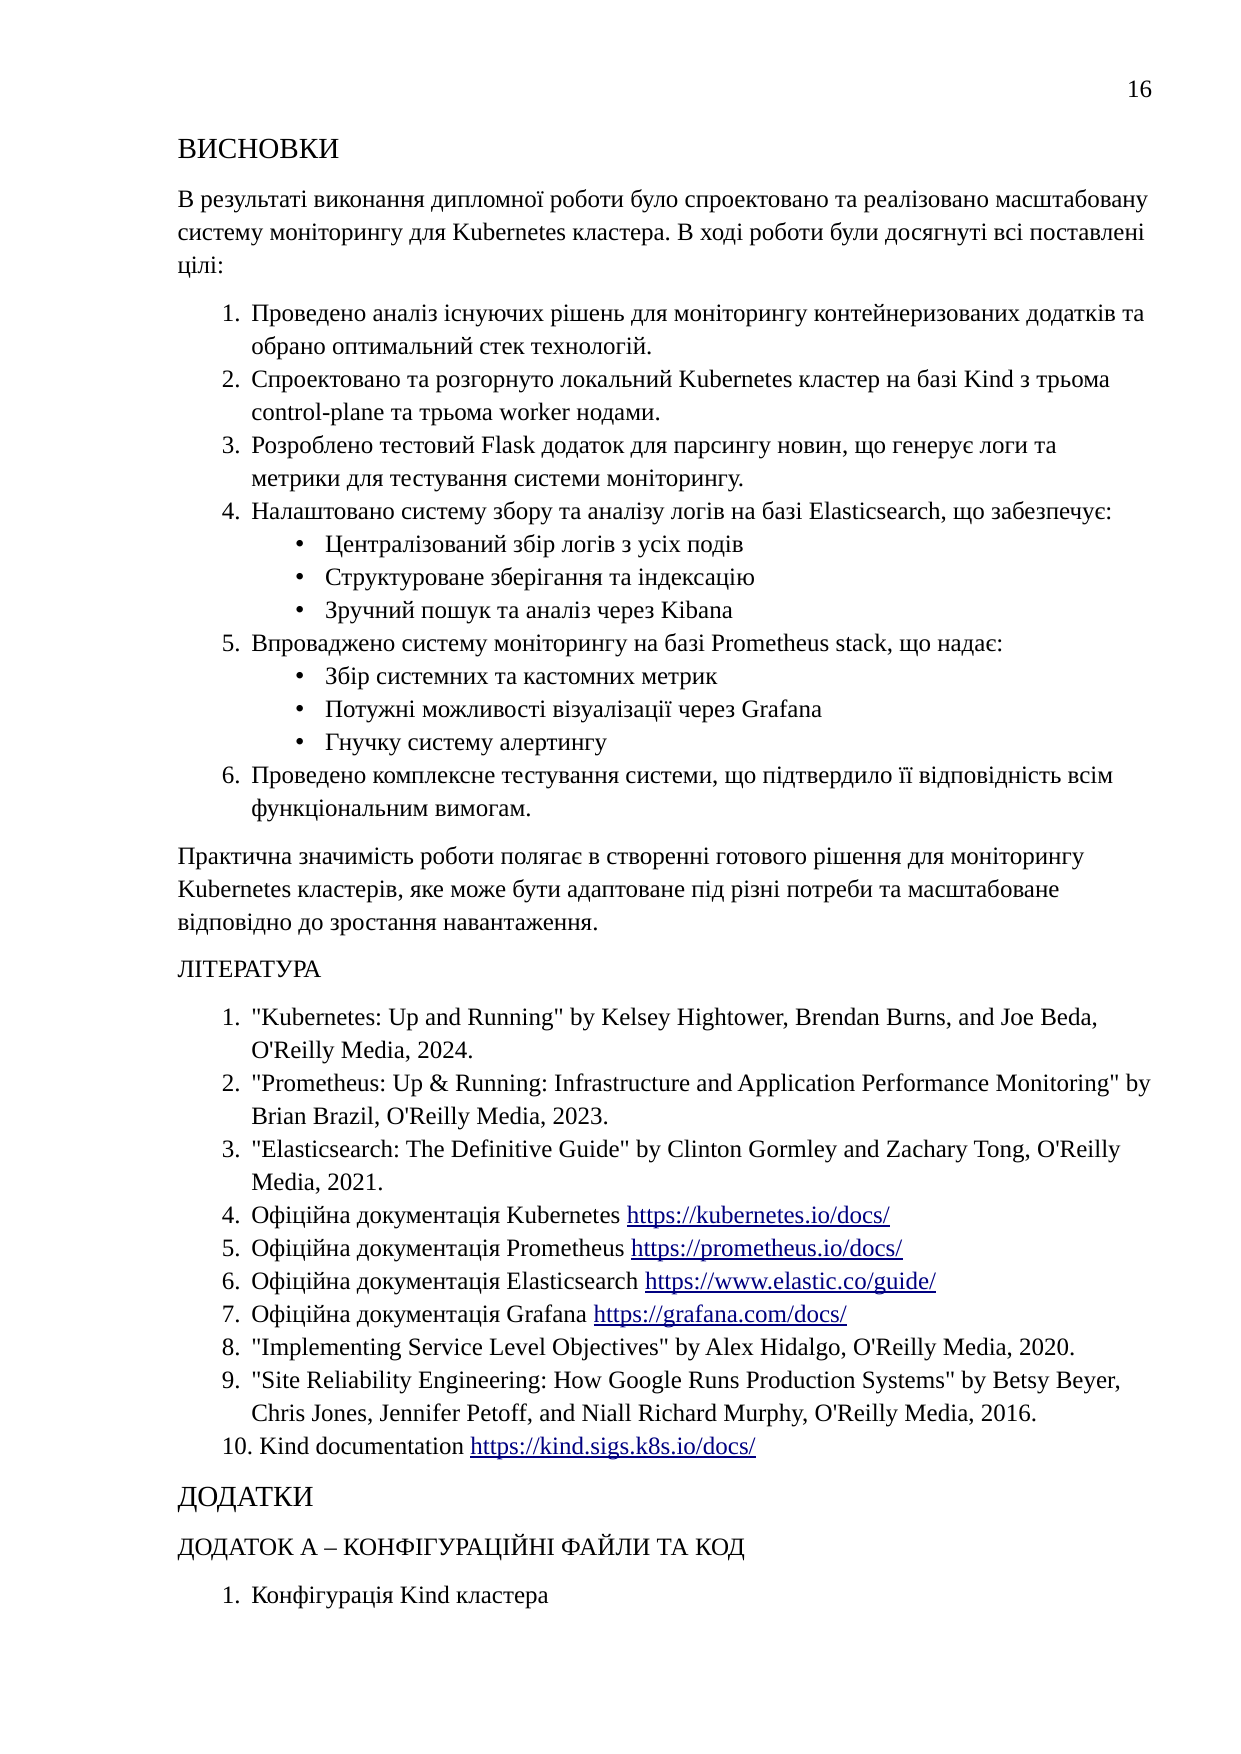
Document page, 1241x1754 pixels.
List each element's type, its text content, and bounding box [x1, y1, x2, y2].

list Офіційна документація Kubernetes https://kubernetes.io/docs/ [222, 1200, 1152, 1229]
text ВИСНОВКИ [177, 131, 1152, 165]
list Потужні можливості візуалізації через Grafana [295, 694, 1152, 723]
list Офіційна документація Elasticsearch https://www.elastic.co/guide/ [222, 1266, 1152, 1295]
text Практична значимість роботи полягає в створенні готового рішення для моніторингу Kubernetes кластерів, яке може бути адаптоване під різні потреби та масштабоване відповідно до зростання навантаження. [177, 841, 1152, 936]
list Проведено аналіз існуючих рішень для моніторингу контейнеризованих додатків та обрано оптимальний стек технологій. [222, 298, 1152, 360]
list Зручний пошук та аналіз через Kibana [295, 595, 1152, 624]
list Спроектовано та розгорнуто локальний Kubernetes кластер на базі Kind з трьома control-plane та трьома worker нодами. [222, 364, 1152, 426]
list Збір системних та кастомних метрик [295, 661, 1152, 690]
list Структуроване зберігання та індексацію [295, 562, 1152, 591]
list Офіційна документація Grafana https://grafana.com/docs/ [222, 1299, 1152, 1328]
list Проведено комплексне тестування системи, що підтвердило її відповідність всім функціональним вимогам. [222, 760, 1152, 822]
list "Implementing Service Level Objectives" by Alex Hidalgo, O'Reilly Media, 2020. [222, 1332, 1152, 1361]
text ДОДАТОК А – КОНФІГУРАЦІЙНІ ФАЙЛИ ТА КОД [177, 1532, 1152, 1561]
list Офіційна документація Prometheus https://prometheus.io/docs/ [222, 1233, 1152, 1262]
list "Prometheus: Up & Running: Infrastructure and Application Performance Monitoring" by Brian Brazil, O'Reilly Media, 2023. [222, 1068, 1152, 1130]
list Kind documentation https://kind.sigs.k8s.io/docs/ [222, 1431, 1152, 1460]
list Централізований збір логів з усіх подів [295, 529, 1152, 558]
list Конфігурація Kind кластера [222, 1580, 1152, 1608]
text ДОДАТКИ [177, 1479, 1152, 1513]
list Гнучку систему алертингу [295, 727, 1152, 756]
list Впроваджено систему моніторингу на базі Prometheus stack, що надає: [222, 628, 1152, 657]
list "Site Reliability Engineering: How Google Runs Production Systems" by Betsy Beyer, Chris Jones, Jennifer Petoff, and Niall Richard Murphy, O'Reilly Media, 2016. [222, 1365, 1152, 1427]
list "Kubernetes: Up and Running" by Kelsey Hightower, Brendan Burns, and Joe Beda, O'Reilly Media, 2024. [222, 1002, 1152, 1064]
list Налаштовано систему збору та аналізу логів на базі Elasticsearch, що забезпечує: [222, 496, 1152, 525]
list Розроблено тестовий Flask додаток для парсингу новин, що генерує логи та метрики для тестування системи моніторингу. [222, 430, 1152, 492]
text В результаті виконання дипломної роботи було спроектовано та реалізовано масштабовану систему моніторингу для Kubernetes кластера. В ході роботи були досягнуті всі поставлені цілі: [177, 184, 1152, 279]
list "Elasticsearch: The Definitive Guide" by Clinton Gormley and Zachary Tong, O'Reilly Media, 2021. [222, 1134, 1152, 1196]
text ЛІТЕРАТУРА [177, 954, 1152, 983]
